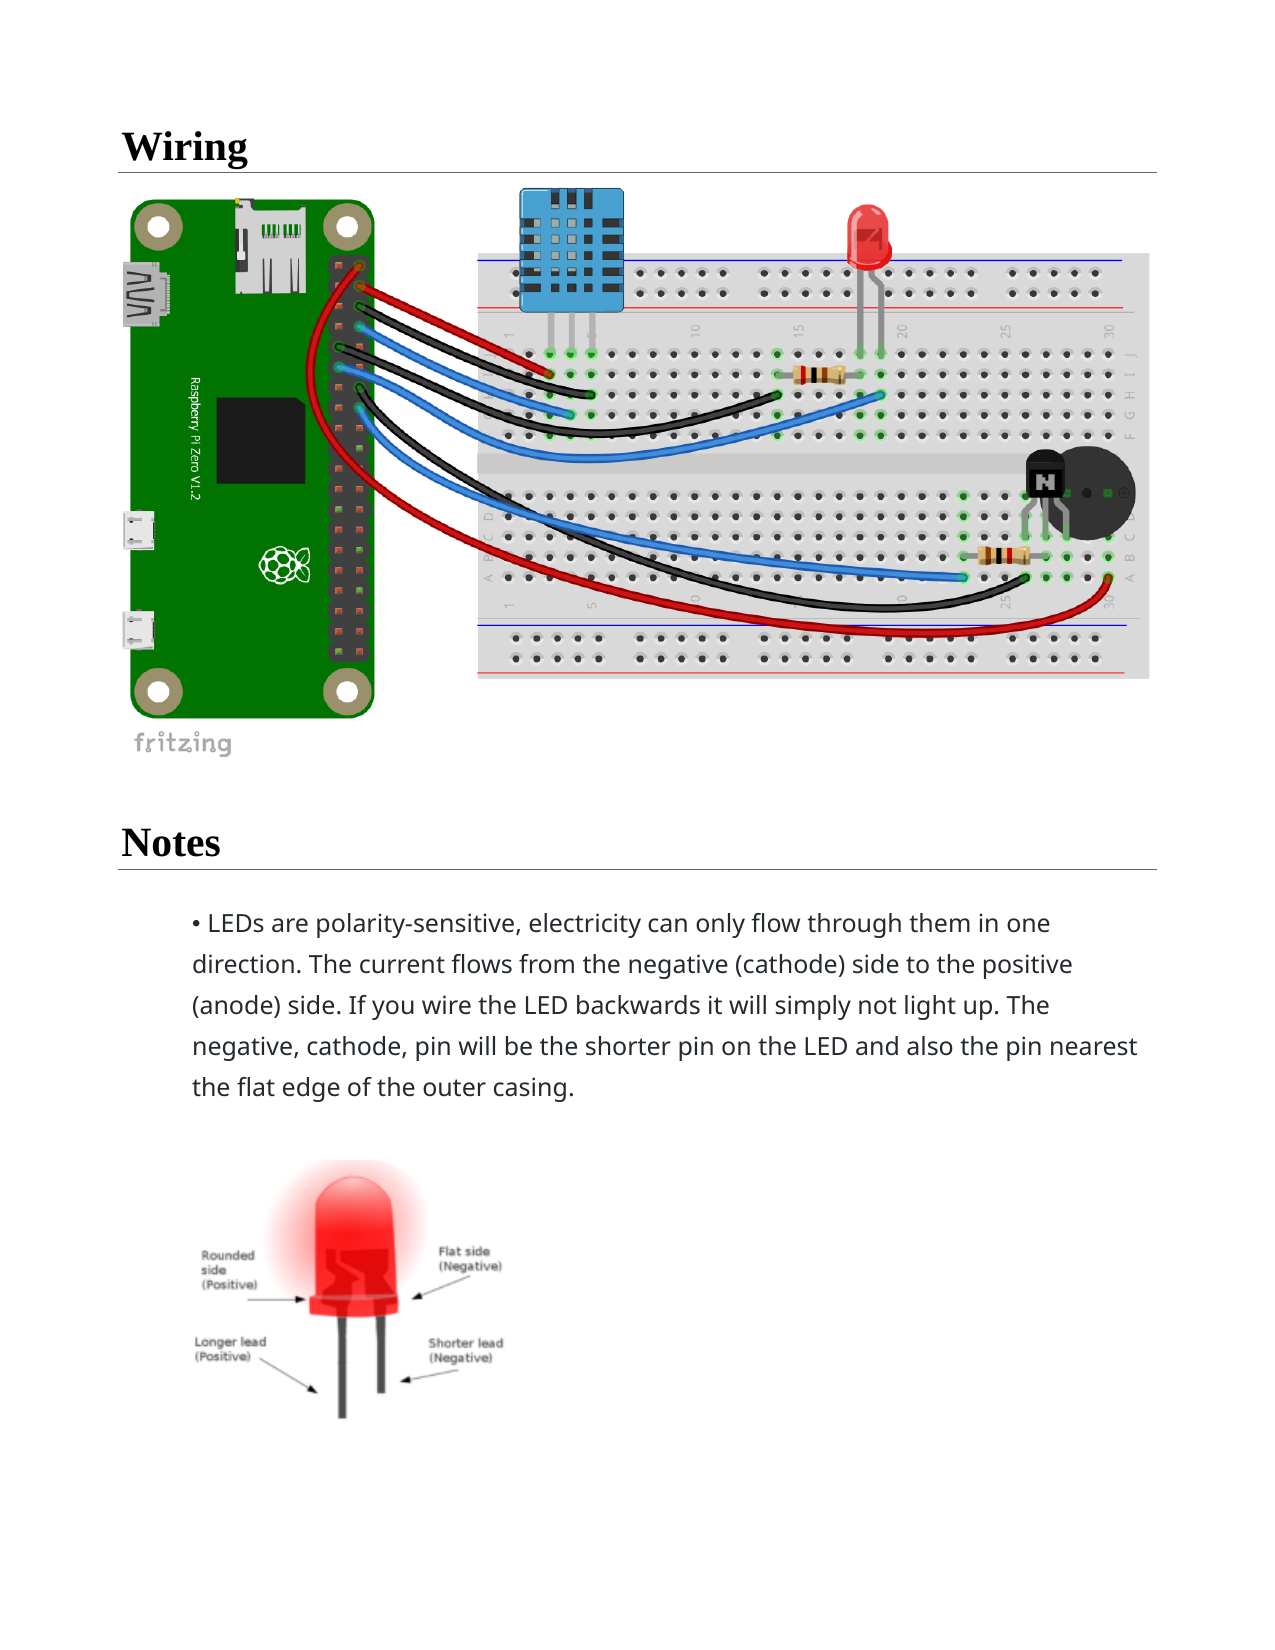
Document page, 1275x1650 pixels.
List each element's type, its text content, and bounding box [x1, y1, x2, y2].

subtitle Notes [118, 814, 1157, 869]
picture [191, 1160, 509, 1425]
subtitle Wiring [118, 118, 1157, 172]
picture [118, 184, 1154, 763]
list LEDs are polarity-sensitive, electricity can only flow through them in one direction. The current flows from the negative (cathode) side to the positive (anode) side. If you wire the LED backwards it will simply not light up. The negative, cathode, pin will be the shorter pin on the LED and also the pin nearest the flat edge of the outer casing. [118, 906, 1157, 1103]
